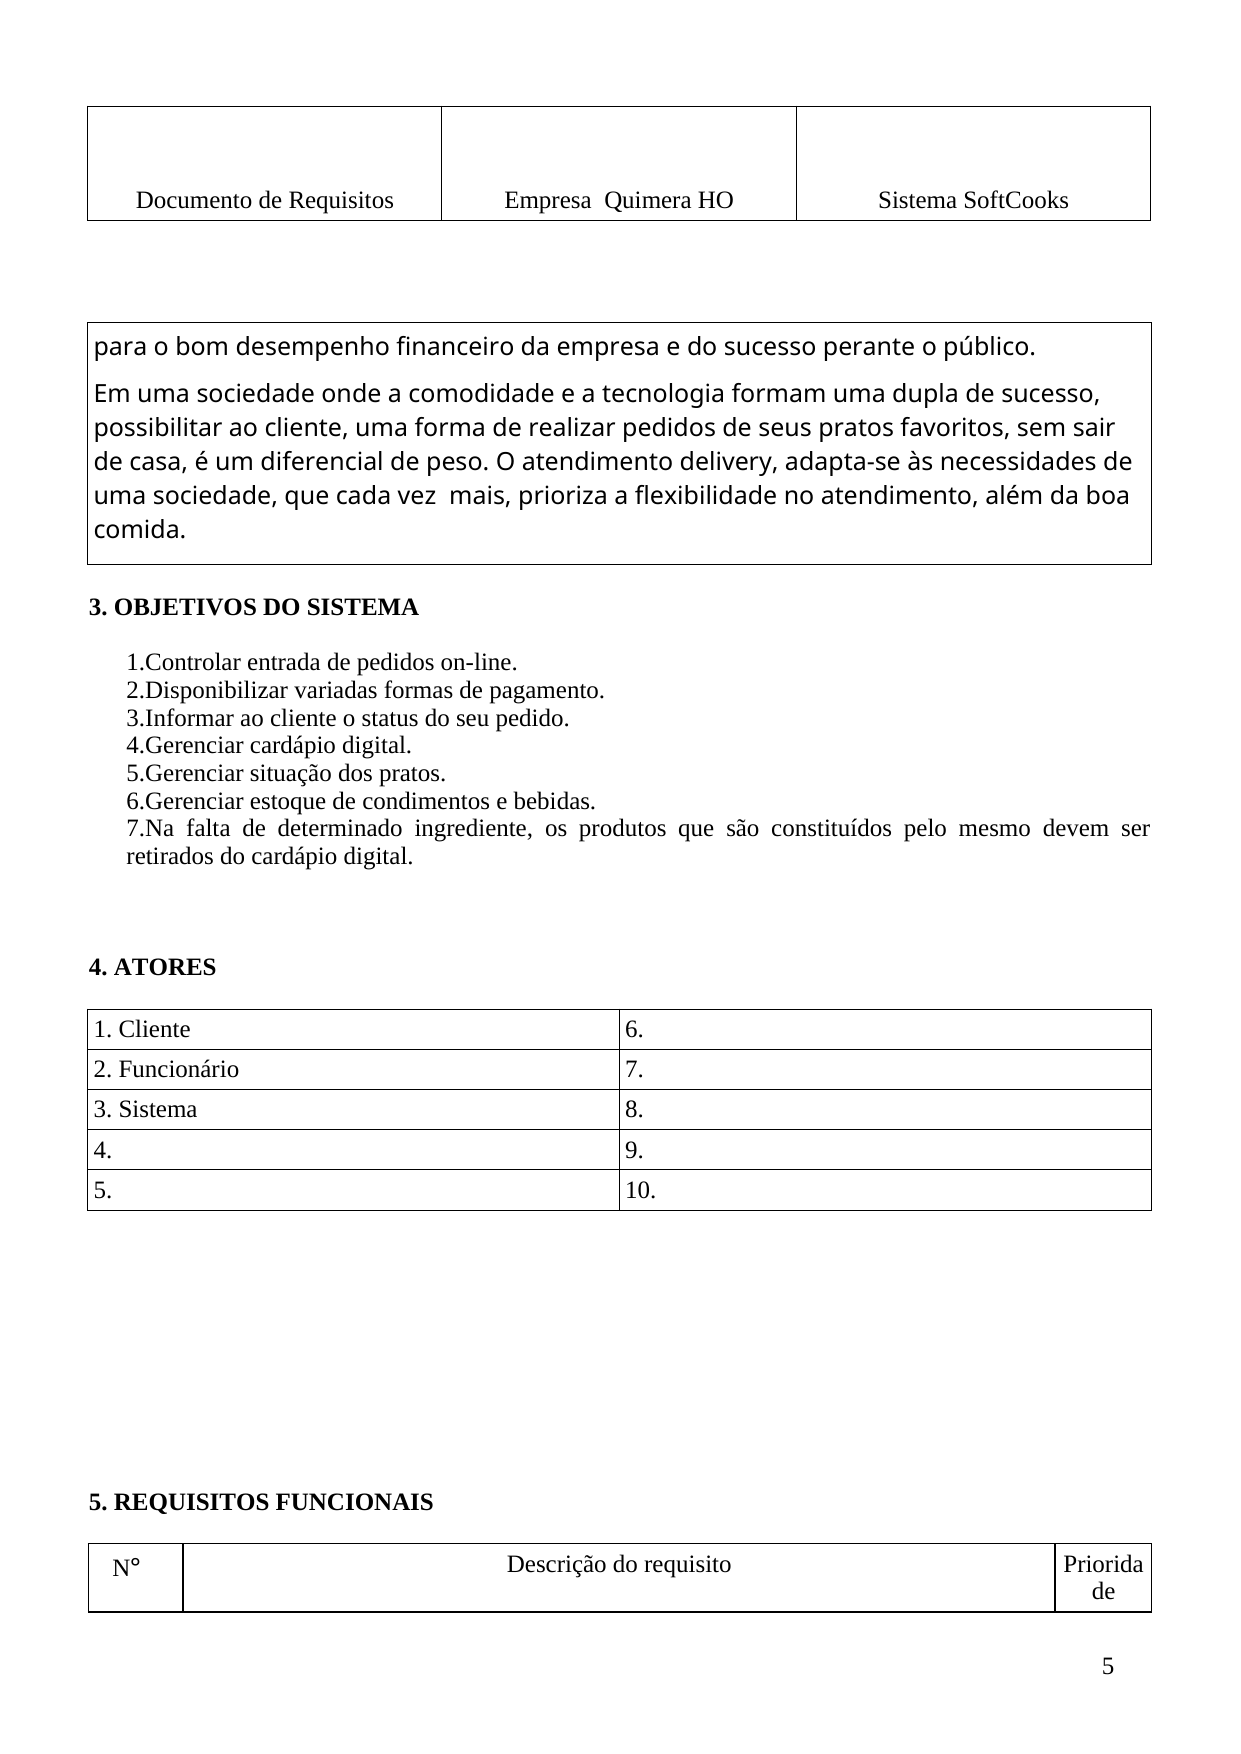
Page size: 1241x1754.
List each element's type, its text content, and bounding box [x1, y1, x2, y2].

list Na falta de determinado ingrediente, os produtos que são constituídos pelo mesmo devem ser retirados do cardápio digital. [89, 814, 1151, 870]
table_header Prioridade [1056, 1544, 1151, 1611]
table_cell 2. Funcionário [88, 1050, 619, 1089]
list Gerenciar cardápio digital. [89, 731, 1151, 759]
list Gerenciar estoque de condimentos e bebidas. [89, 787, 1151, 814]
table_header Descrição do requisito [184, 1544, 1054, 1611]
table_cell 5. [88, 1170, 619, 1209]
text 3. OBJETIVOS DO SISTEMA [89, 593, 1151, 621]
table_cell 7. [620, 1050, 1151, 1089]
table_cell 4. [88, 1130, 619, 1169]
table_header 1. Cliente [88, 1010, 619, 1049]
table_cell 3. Sistema [88, 1090, 619, 1129]
table_cell 8. [620, 1090, 1151, 1129]
list Controlar entrada de pedidos on-line. [89, 648, 1151, 676]
table_header 6. [620, 1010, 1151, 1049]
text 4. ATORES [89, 953, 1151, 981]
table_header para o bom desempenho financeiro da empresa e do sucesso perante o público. Em uma sociedade onde a comodidade e a tecnologia formam uma dupla de sucesso, possibilitar ao cliente, uma forma de realizar pedidos de seus pratos favoritos, sem sair de casa, é um diferencial de peso. O atendimento delivery, adapta-se às necessidades de uma sociedade, que cada vez mais, prioriza a flexibilidade no atendimento, além da boa comida. [88, 323, 1151, 564]
list Gerenciar situação dos pratos. [89, 759, 1151, 787]
table_cell 9. [620, 1130, 1151, 1169]
table_header N° [89, 1544, 182, 1611]
list Disponibilizar variadas formas de pagamento. [89, 676, 1151, 704]
list Informar ao cliente o status do seu pedido. [89, 704, 1151, 731]
text 5. REQUISITOS FUNCIONAIS [89, 1488, 1151, 1515]
table_cell 10. [620, 1170, 1151, 1209]
